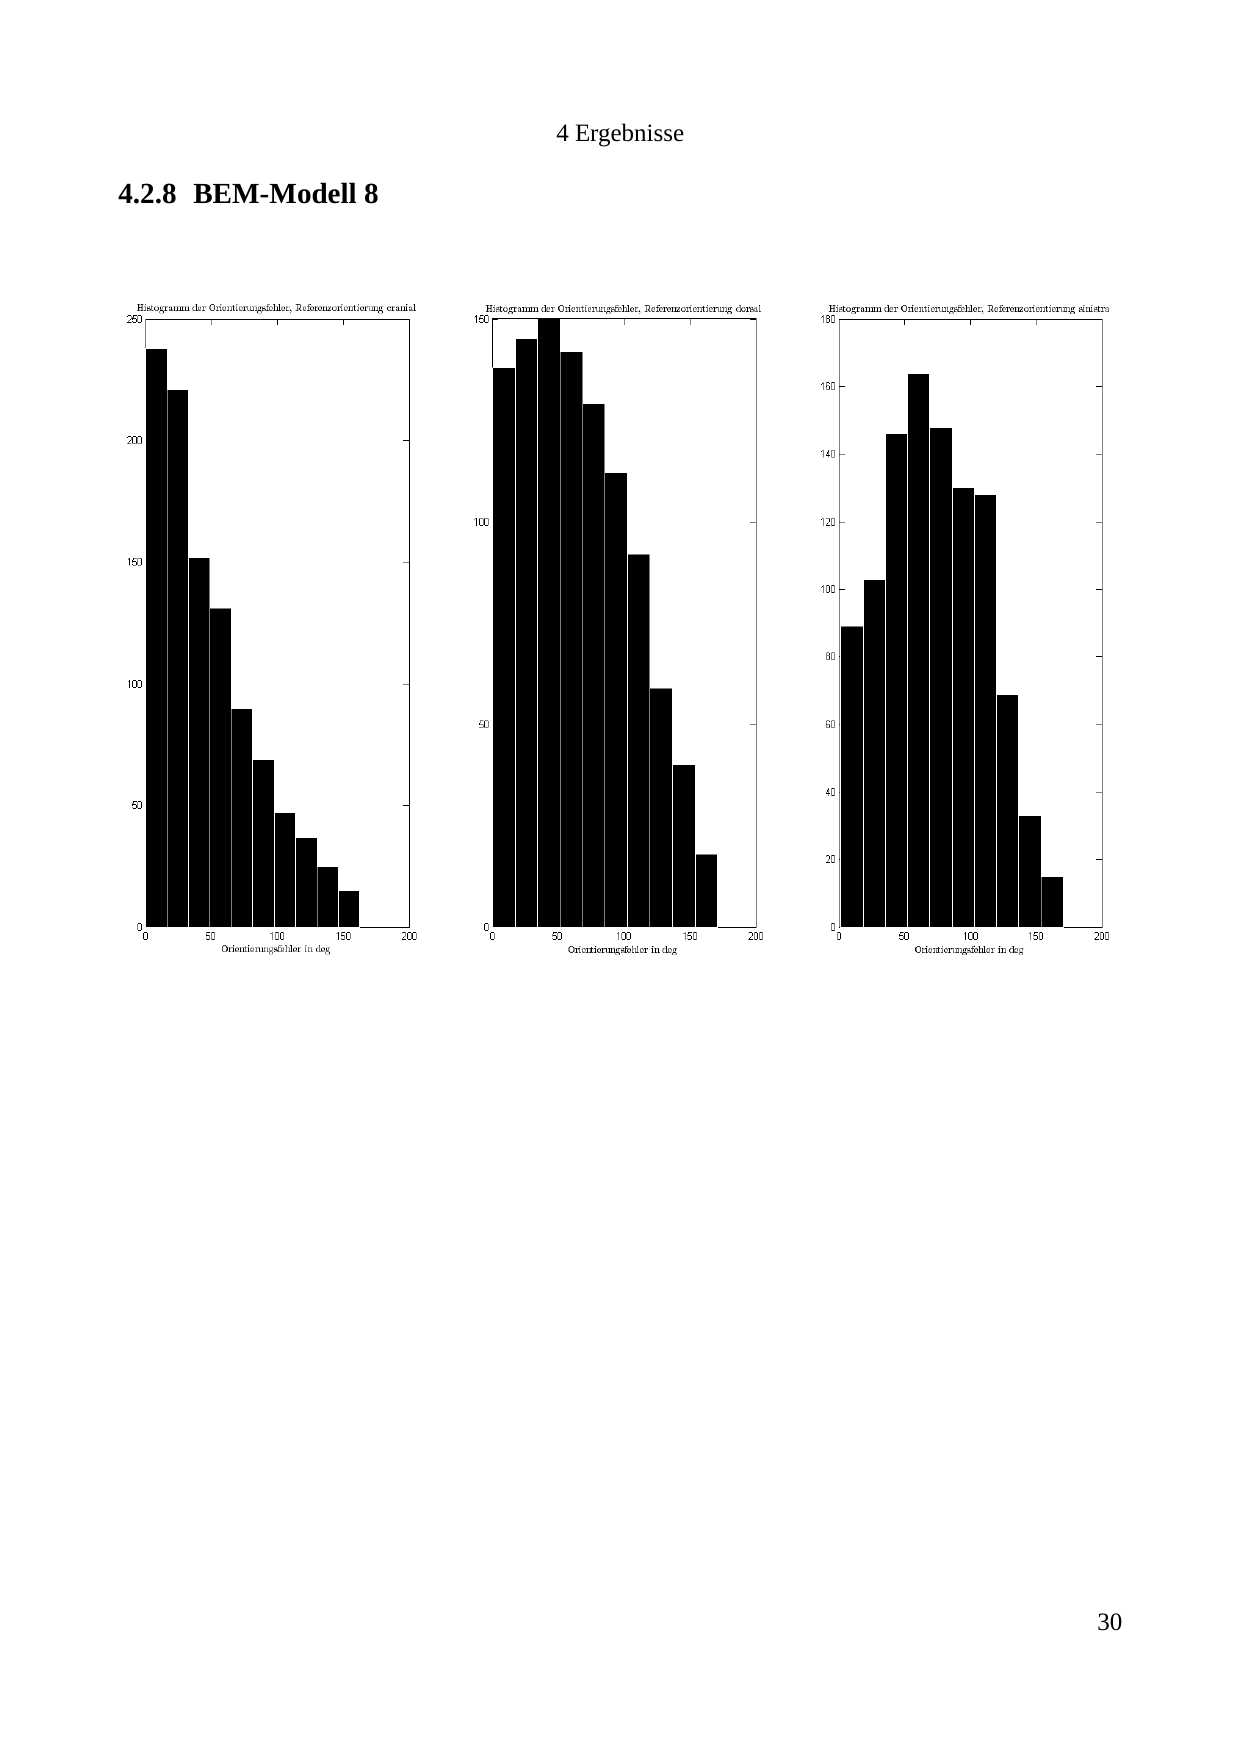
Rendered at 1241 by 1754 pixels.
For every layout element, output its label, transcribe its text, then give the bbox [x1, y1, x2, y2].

picture [118, 263, 1122, 1009]
subtitle BEM-Modell 8 [118, 176, 1122, 210]
